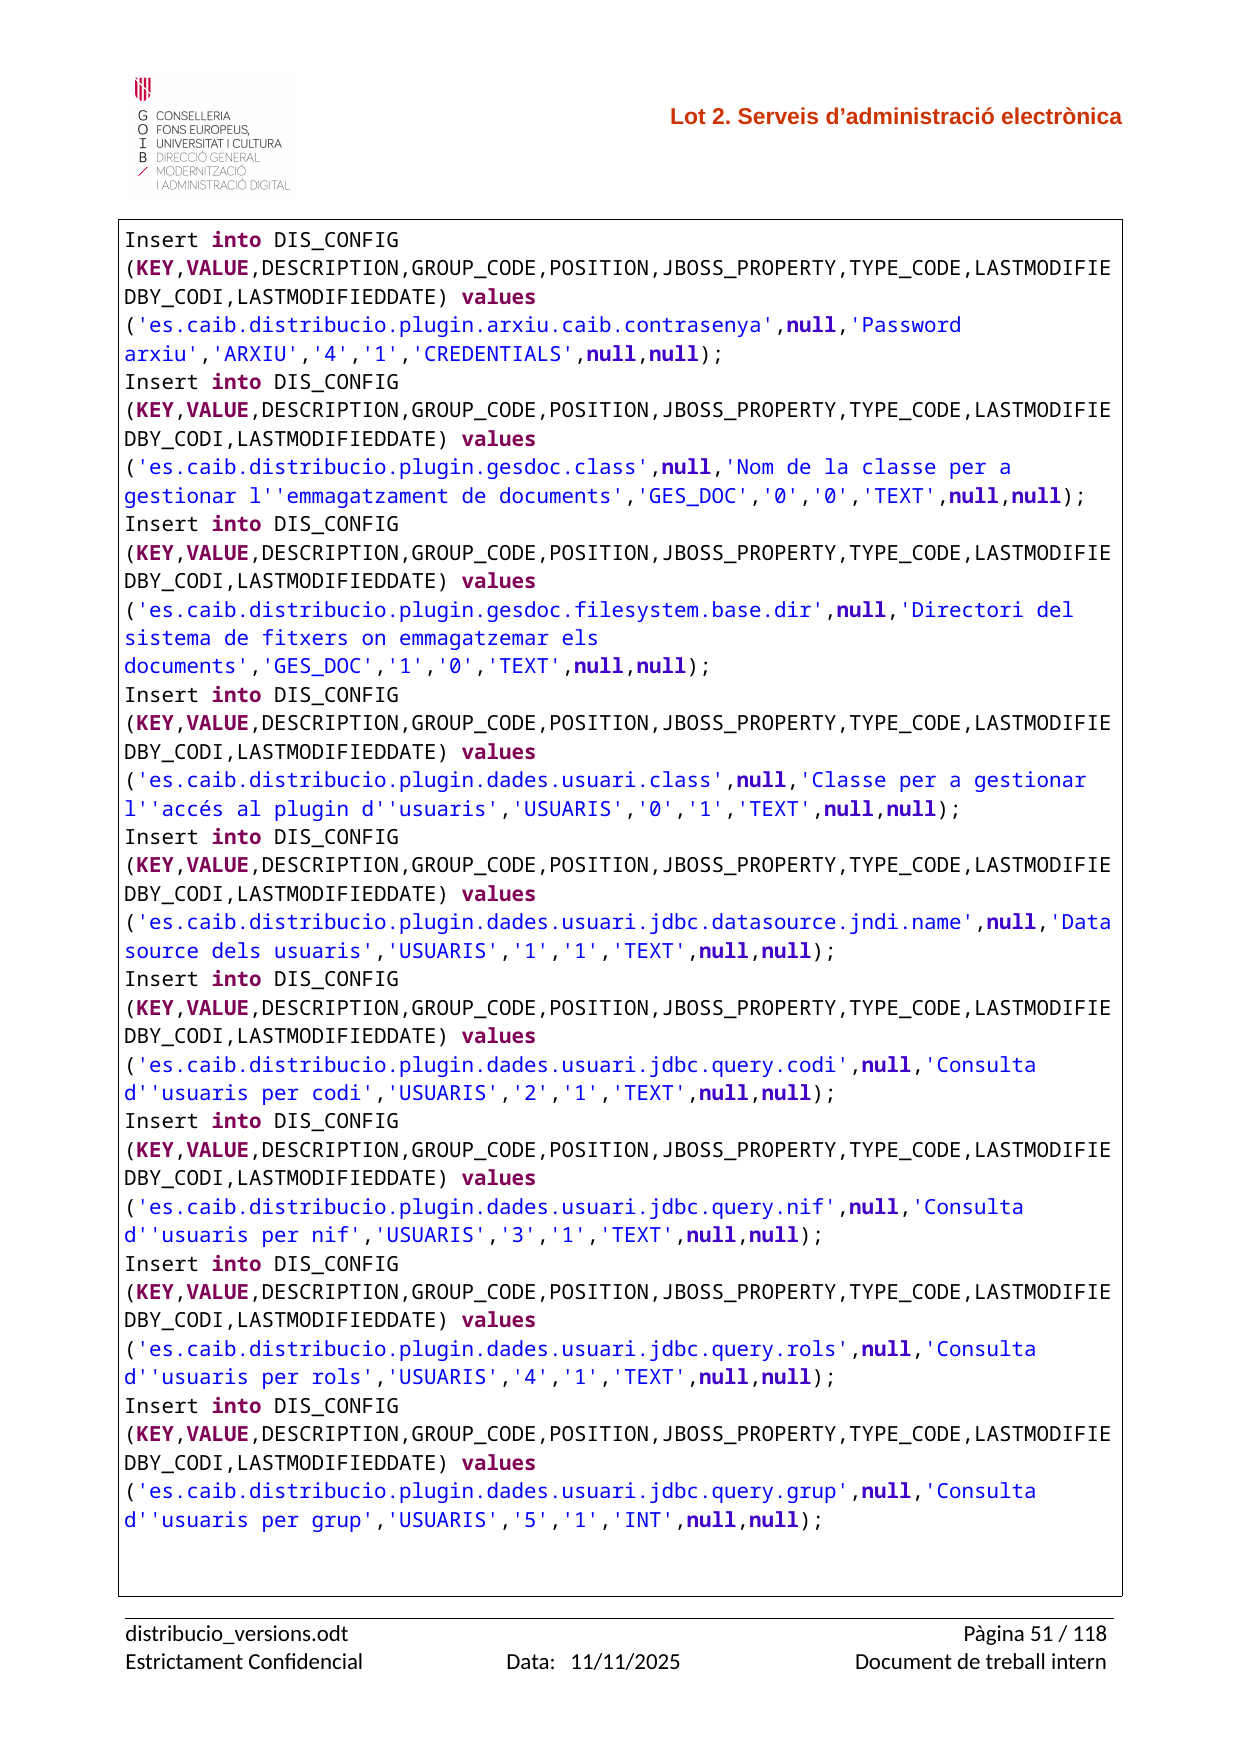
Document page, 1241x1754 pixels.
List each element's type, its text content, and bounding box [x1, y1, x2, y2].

table_header Insert into DIS_CONFIG (KEY,VALUE,DESCRIPTION,GROUP_CODE,POSITION,JBOSS_PROPERTY,TYPE_CODE,LASTMODIFIEDBY_CODI,LASTMODIFIEDDATE) values ('es.caib.distribucio.plugin.arxiu.caib.contrasenya',null,'Password arxiu','ARXIU','4','1','CREDENTIALS',null,null); Insert into DIS_CONFIG (KEY,VALUE,DESCRIPTION,GROUP_CODE,POSITION,JBOSS_PROPERTY,TYPE_CODE,LASTMODIFIEDBY_CODI,LASTMODIFIEDDATE) values ('es.caib.distribucio.plugin.gesdoc.class',null,'Nom de la classe per a gestionar l''emmagatzament de documents','GES_DOC','0','0','TEXT',null,null); Insert into DIS_CONFIG (KEY,VALUE,DESCRIPTION,GROUP_CODE,POSITION,JBOSS_PROPERTY,TYPE_CODE,LASTMODIFIEDBY_CODI,LASTMODIFIEDDATE) values ('es.caib.distribucio.plugin.gesdoc.filesystem.base.dir',null,'Directori del sistema de fitxers on emmagatzemar els documents','GES_DOC','1','0','TEXT',null,null); Insert into DIS_CONFIG (KEY,VALUE,DESCRIPTION,GROUP_CODE,POSITION,JBOSS_PROPERTY,TYPE_CODE,LASTMODIFIEDBY_CODI,LASTMODIFIEDDATE) values ('es.caib.distribucio.plugin.dades.usuari.class',null,'Classe per a gestionar l''accés al plugin d''usuaris','USUARIS','0','1','TEXT',null,null); Insert into DIS_CONFIG (KEY,VALUE,DESCRIPTION,GROUP_CODE,POSITION,JBOSS_PROPERTY,TYPE_CODE,LASTMODIFIEDBY_CODI,LASTMODIFIEDDATE) values ('es.caib.distribucio.plugin.dades.usuari.jdbc.datasource.jndi.name',null,'Datasource dels usuaris','USUARIS','1','1','TEXT',null,null); Insert into DIS_CONFIG (KEY,VALUE,DESCRIPTION,GROUP_CODE,POSITION,JBOSS_PROPERTY,TYPE_CODE,LASTMODIFIEDBY_CODI,LASTMODIFIEDDATE) values ('es.caib.distribucio.plugin.dades.usuari.jdbc.query.codi',null,'Consulta d''usuaris per codi','USUARIS','2','1','TEXT',null,null); Insert into DIS_CONFIG (KEY,VALUE,DESCRIPTION,GROUP_CODE,POSITION,JBOSS_PROPERTY,TYPE_CODE,LASTMODIFIEDBY_CODI,LASTMODIFIEDDATE) values ('es.caib.distribucio.plugin.dades.usuari.jdbc.query.nif',null,'Consulta d''usuaris per nif','USUARIS','3','1','TEXT',null,null); Insert into DIS_CONFIG (KEY,VALUE,DESCRIPTION,GROUP_CODE,POSITION,JBOSS_PROPERTY,TYPE_CODE,LASTMODIFIEDBY_CODI,LASTMODIFIEDDATE) values ('es.caib.distribucio.plugin.dades.usuari.jdbc.query.rols',null,'Consulta d''usuaris per rols','USUARIS','4','1','TEXT',null,null); Insert into DIS_CONFIG (KEY,VALUE,DESCRIPTION,GROUP_CODE,POSITION,JBOSS_PROPERTY,TYPE_CODE,LASTMODIFIEDBY_CODI,LASTMODIFIEDDATE) values ('es.caib.distribucio.plugin.dades.usuari.jdbc.query.grup',null,'Consulta d''usuaris per grup','USUARIS','5','1','INT',null,null); [119, 220, 1122, 1596]
picture [126, 70, 299, 197]
